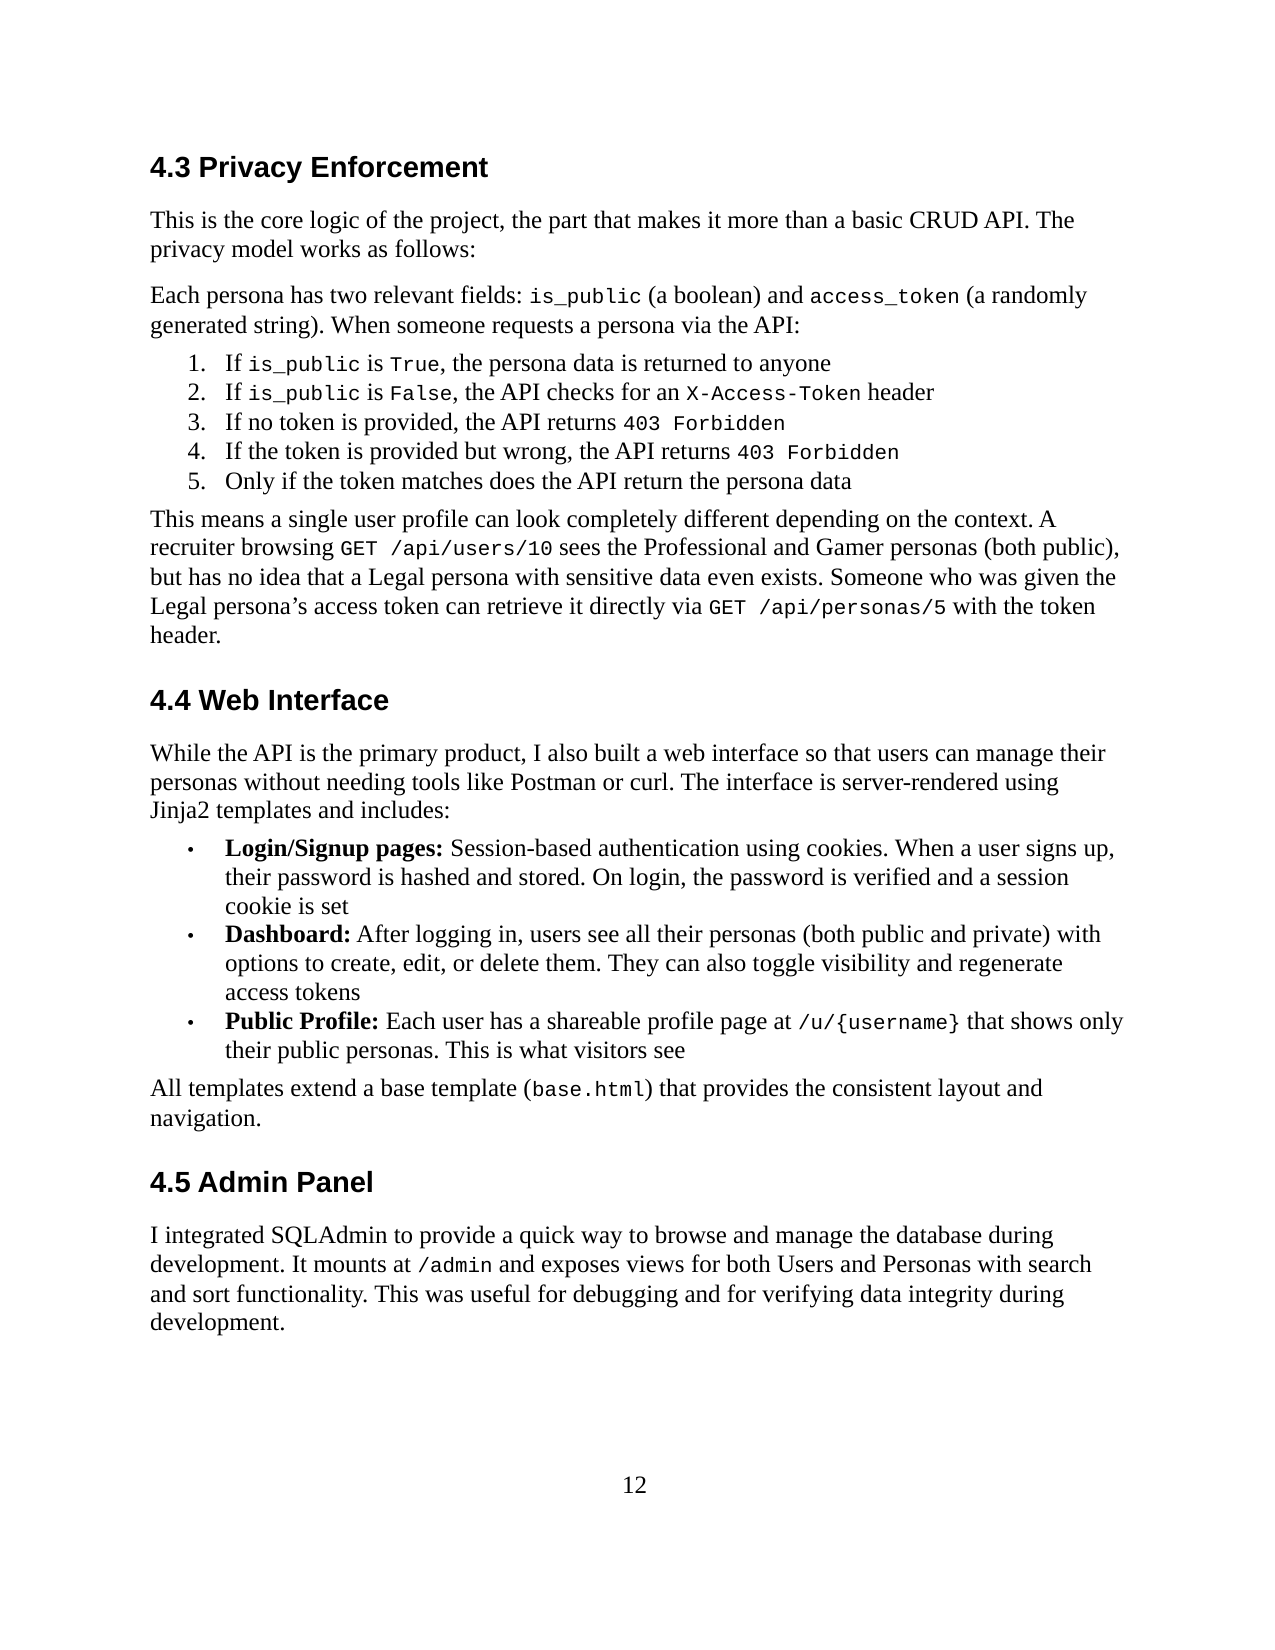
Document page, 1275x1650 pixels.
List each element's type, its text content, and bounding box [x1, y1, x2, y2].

text This is the core logic of the project, the part that makes it more than a basic CRUD API. The privacy model works as follows: [150, 205, 1125, 262]
text Each persona has two relevant fields: is_public (a boolean) and access_token (a randomly generated string). When someone requests a persona via the API: [150, 280, 1125, 339]
list Public Profile: Each user has a shareable profile page at /u/{username} that shows only their public personas. This is what visitors see [187, 1006, 1125, 1064]
text All templates extend a base template (base.html) that provides the consistent layout and navigation. [150, 1073, 1125, 1131]
list If is_public is True, the persona data is returned to anyone [187, 348, 1125, 377]
list Only if the token matches does the API return the persona data [187, 466, 1125, 495]
text I integrated SQLAdmin to provide a quick way to browse and manage the database during development. It mounts at /admin and exposes views for both Users and Personas with search and sort functionality. This was useful for debugging and for verifying data integrity during development. [150, 1220, 1125, 1336]
list Dashboard: After logging in, users see all their personas (both public and private) with options to create, edit, or delete them. They can also toggle visibility and regenerate access tokens [187, 919, 1125, 1006]
text This means a single user profile can look completely different depending on the context. A recruiter browsing GET /api/users/10 sees the Professional and Gamer personas (both public), but has no idea that a Legal persona with sensitive data even exists. Someone who was given the Legal persona’s access token can retrieve it directly via GET /api/personas/5 with the token header. [150, 504, 1125, 649]
list If is_public is False, the API checks for an X-Access-Token header [187, 377, 1125, 407]
list If no token is provided, the API returns 403 Forbidden [187, 407, 1125, 436]
subtitle 4.5 Admin Panel [150, 1165, 1125, 1199]
list Login/Signup pages: Session-based authentication using cookies. When a user signs up, their password is hashed and stored. On login, the password is verified and a session cookie is set [187, 833, 1125, 919]
list If the token is provided but wrong, the API returns 403 Forbidden [187, 436, 1125, 466]
text While the API is the primary product, I also built a web interface so that users can manage their personas without needing tools like Postman or curl. The interface is server-rendered using Jinja2 templates and includes: [150, 738, 1125, 824]
subtitle 4.3 Privacy Enforcement [150, 150, 1125, 183]
subtitle 4.4 Web Interface [150, 683, 1125, 717]
